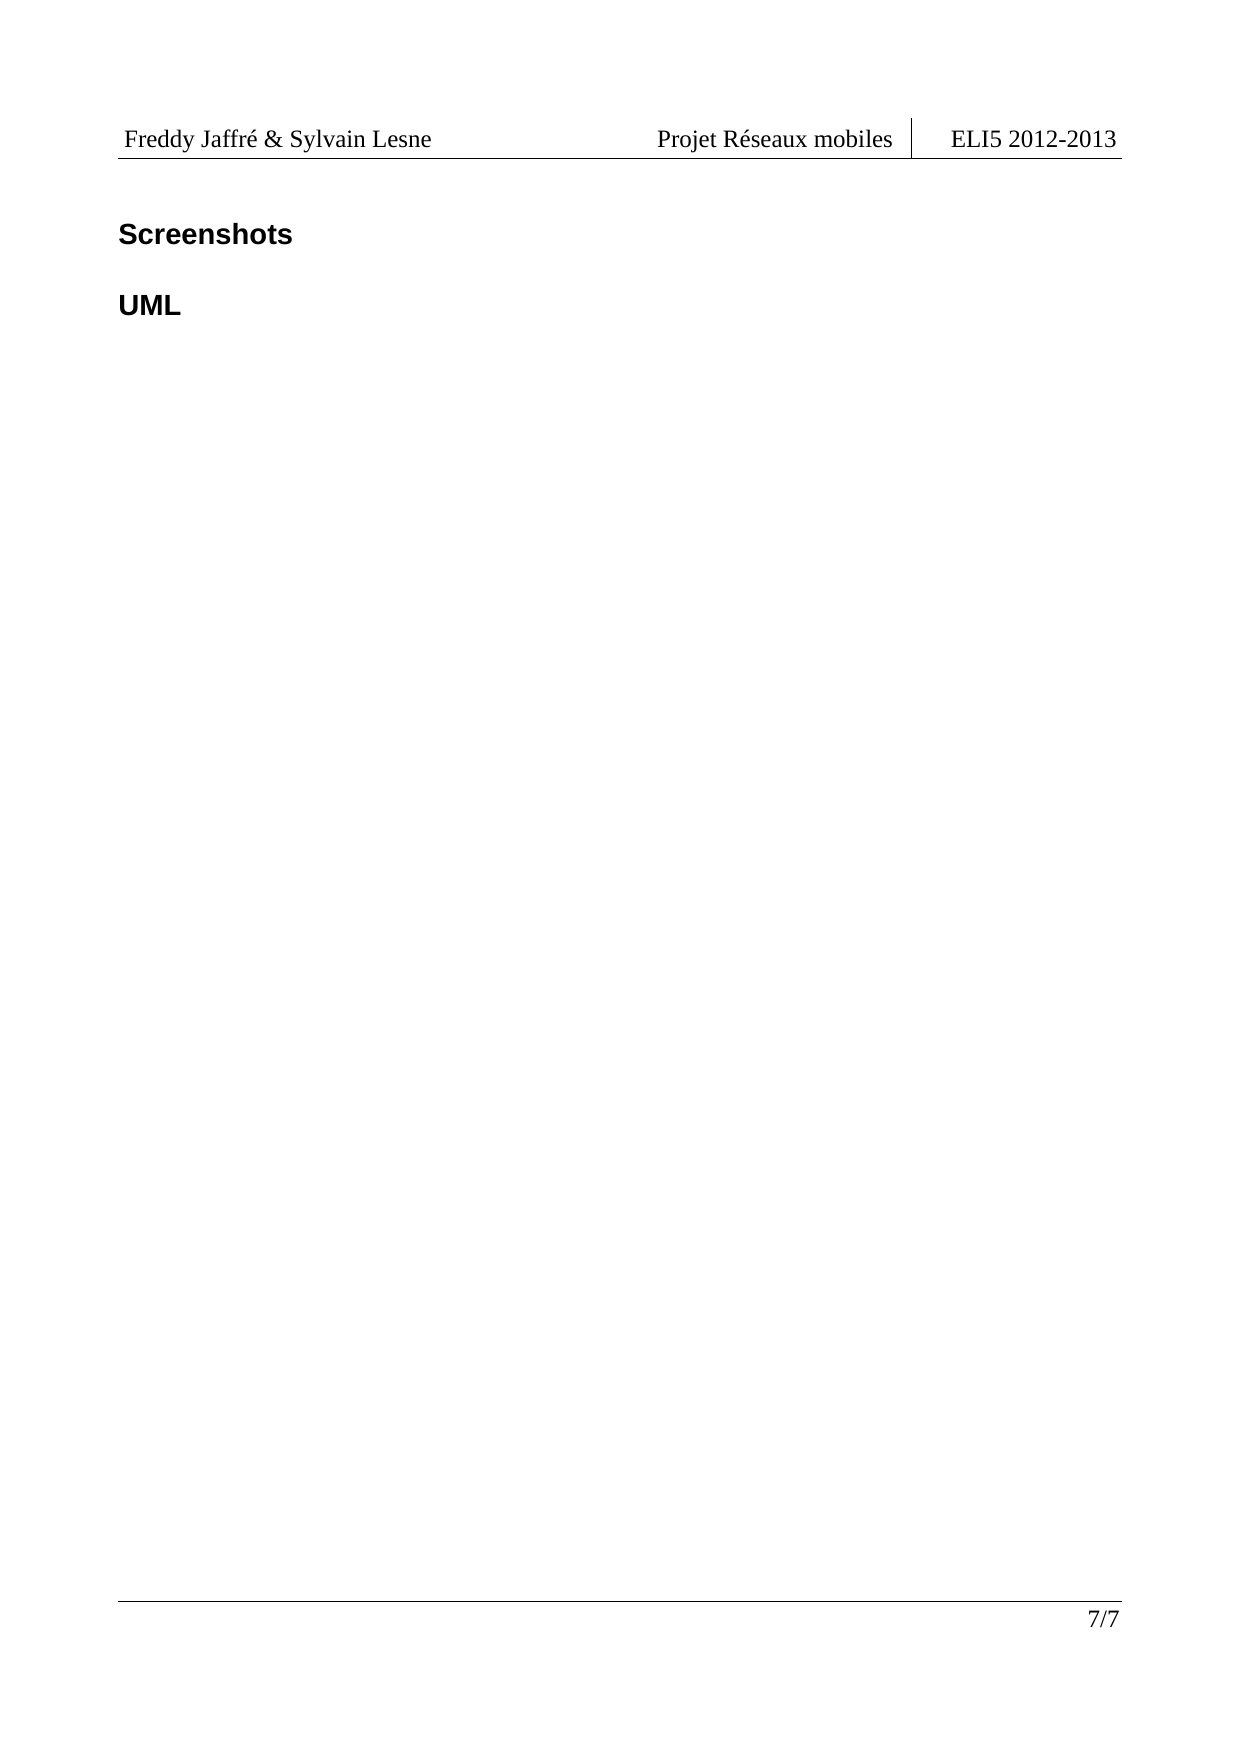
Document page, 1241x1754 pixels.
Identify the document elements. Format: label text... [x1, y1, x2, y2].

subtitle UML [118, 288, 1122, 322]
subtitle Screenshots [118, 217, 1122, 251]
